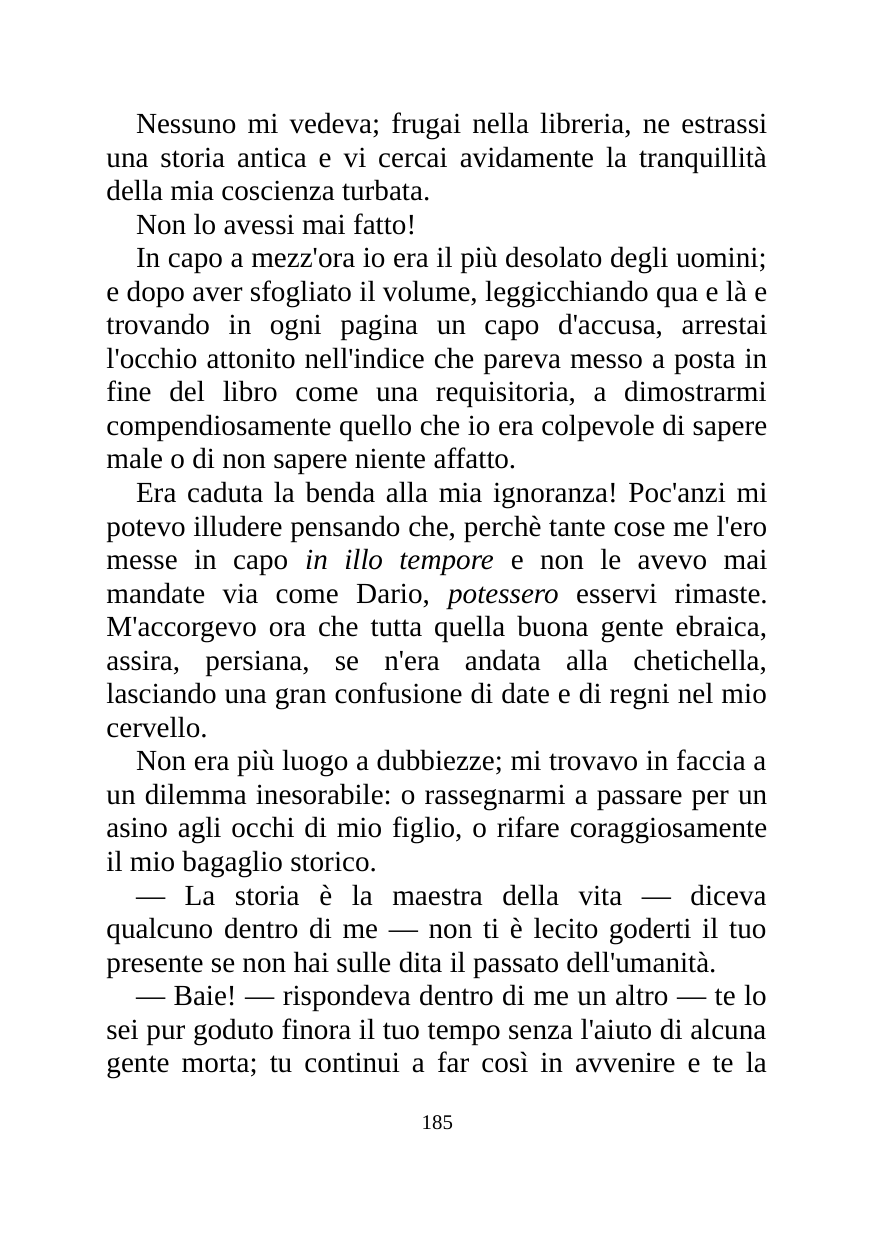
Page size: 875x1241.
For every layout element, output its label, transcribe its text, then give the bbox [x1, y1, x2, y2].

text Nessuno mi vedeva; frugai nella libreria, ne estrassi una storia antica e vi cercai avidamente la tranquillità della mia coscienza turbata. [106, 106, 768, 207]
text Non lo avessi mai fatto! [106, 207, 768, 240]
text Non era più luogo a dubbiezze; mi trovavo in faccia a un dilemma inesorabile: o rassegnarmi a passare per un asino agli occhi di mio figlio, o rifare coraggiosamente il mio bagaglio storico. [106, 743, 768, 878]
text In capo a mezz'ora io era il più desolato degli uomini; e dopo aver sfogliato il volume, leggicchiando qua e là e trovando in ogni pagina un capo d'accusa, arrestai l'occhio attonito nell'indice che pareva messo a posta in fine del libro come una requisitoria, a dimostrarmi compendiosamente quello che io era colpevole di sapere male o di non sapere niente affatto. [106, 240, 768, 475]
text — La storia è la maestra della vita — diceva qualcuno dentro di me — non ti è lecito goderti il tuo presente se non hai sulle dita il passato dell'umanità. [106, 878, 768, 978]
text Era caduta la benda alla mia ignoranza! Poc'anzi mi potevo illudere pensando che, perchè tante cose me l'ero messe in capo in illo tempore e non le avevo mai mandate via come Dario, potessero esservi rimaste. M'accorgevo ora che tutta quella buona gente ebraica, assira, persiana, se n'era andata alla chetichella, lasciando una gran confusione di date e di regni nel mio cervello. [106, 475, 768, 743]
text — Baie! — rispondeva dentro di me un altro — te lo sei pur goduto finora il tuo tempo senza l'aiuto di alcuna gente morta; tu continui a far così in avvenire e te la [106, 978, 768, 1079]
